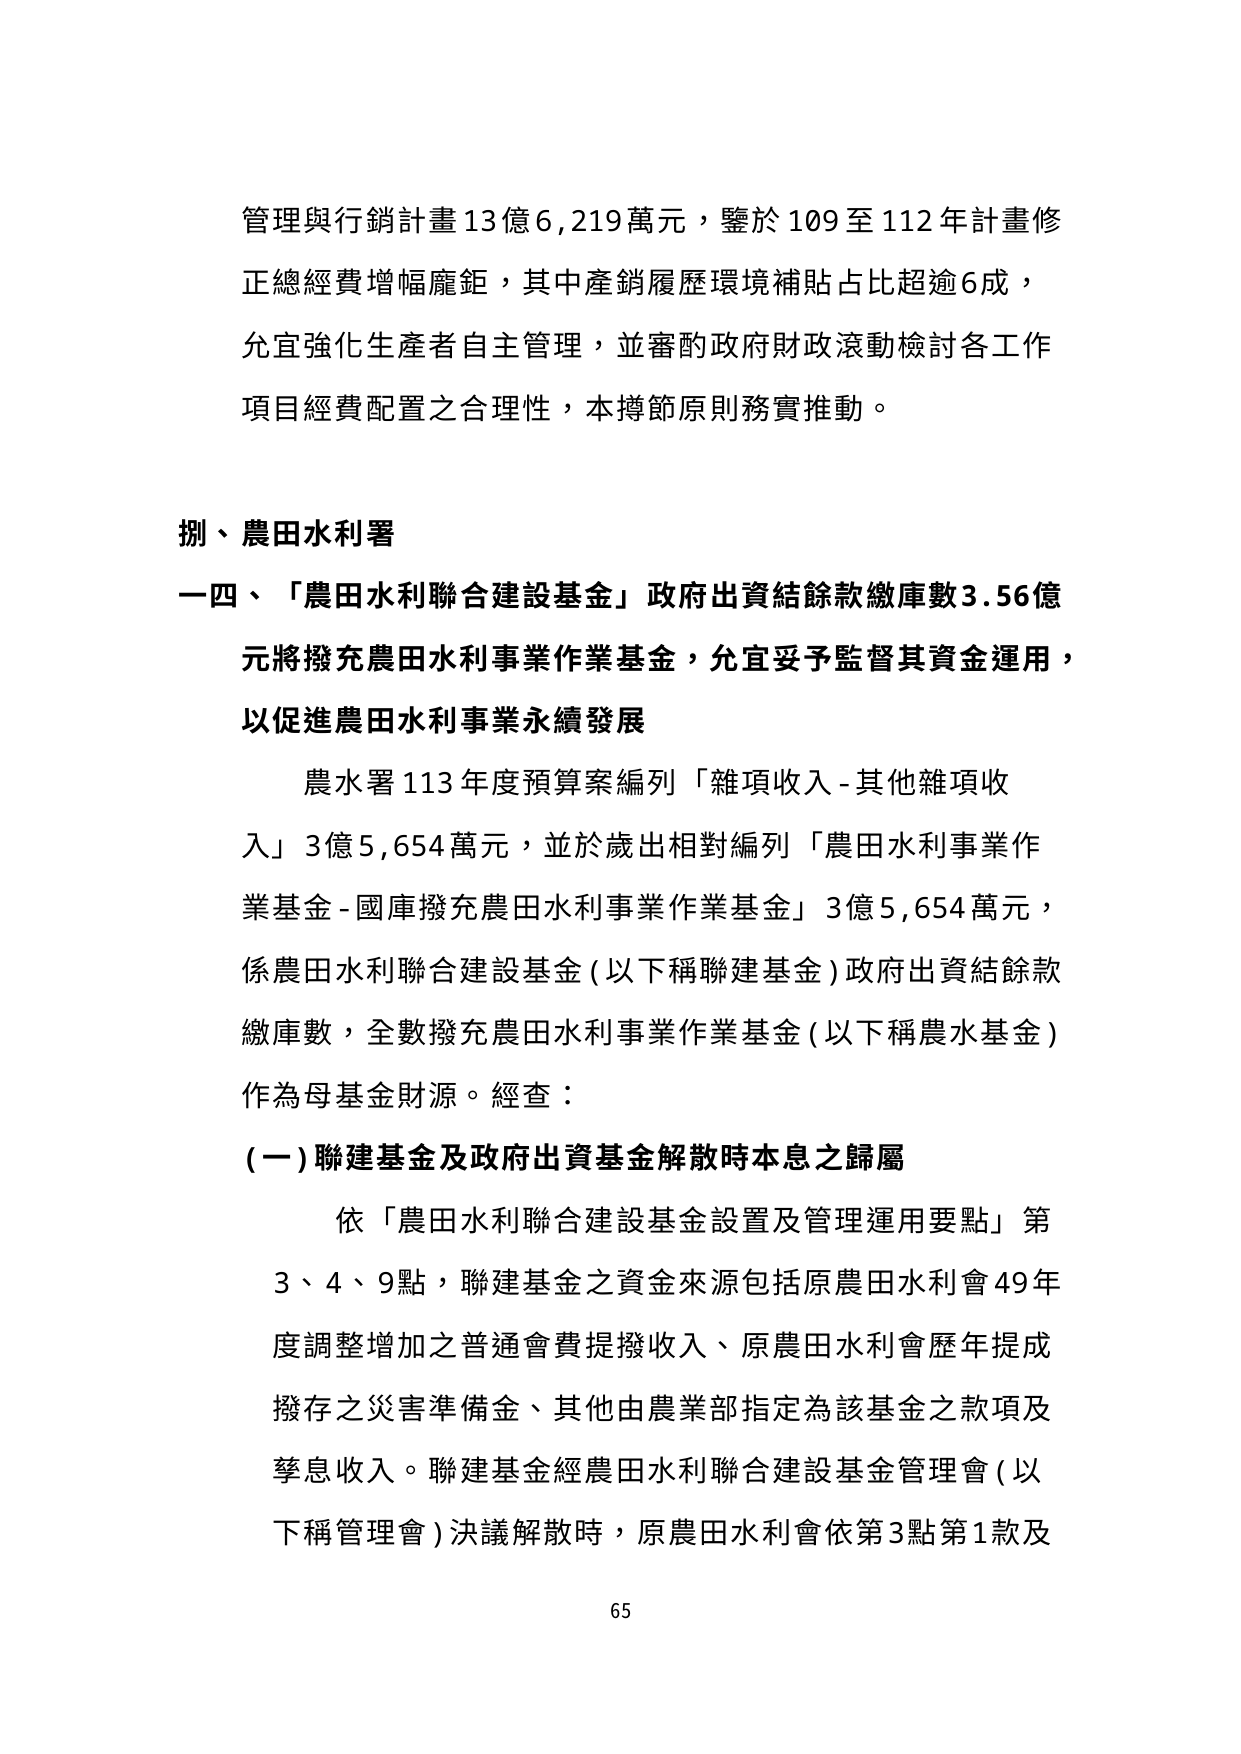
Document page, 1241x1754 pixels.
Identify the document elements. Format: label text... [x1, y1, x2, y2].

text (一)聯建基金及政府出資基金解散時本息之歸屬 [236, 1115, 1063, 1177]
text 一四、「農田水利聯合建設基金」政府出資結餘款繳庫數3.56億元將撥充農田水利事業作業基金，允宜妥予監督其資金運用，以促進農田水利事業永續發展 [177, 552, 1063, 740]
text 捌、農田水利署 [177, 490, 1063, 552]
text 農水署113年度預算案編列「雜項收入-其他雜項收入」3億5,654萬元，並於歲出相對編列「農田水利事業作業基金-國庫撥充農田水利事業作業基金」3億5,654萬元，係農田水利聯合建設基金(以下稱聯建基金)政府出資結餘款繳庫數，全數撥充農田水利事業作業基金(以下稱農水基金)作為母基金財源。經查： [236, 740, 1063, 1115]
text 管理與行銷計畫13億6,219萬元，鑒於109至112年計畫修正總經費增幅龐鉅，其中產銷履歷環境補貼占比超逾6成，允宜強化生產者自主管理，並審酌政府財政滾動檢討各工作項目經費配置之合理性，本撙節原則務實推動。 [236, 177, 1063, 427]
text 依「農田水利聯合建設基金設置及管理運用要點」第3、4、9點，聯建基金之資金來源包括原農田水利會49年度調整增加之普通會費提撥收入、原農田水利會歷年提成撥存之災害準備金、其他由農業部指定為該基金之款項及孳息收入。聯建基金經農田水利聯合建設基金管理會(以下稱管理會)決議解散時，原農田水利會依第3點第1款及 [266, 1177, 1063, 1552]
